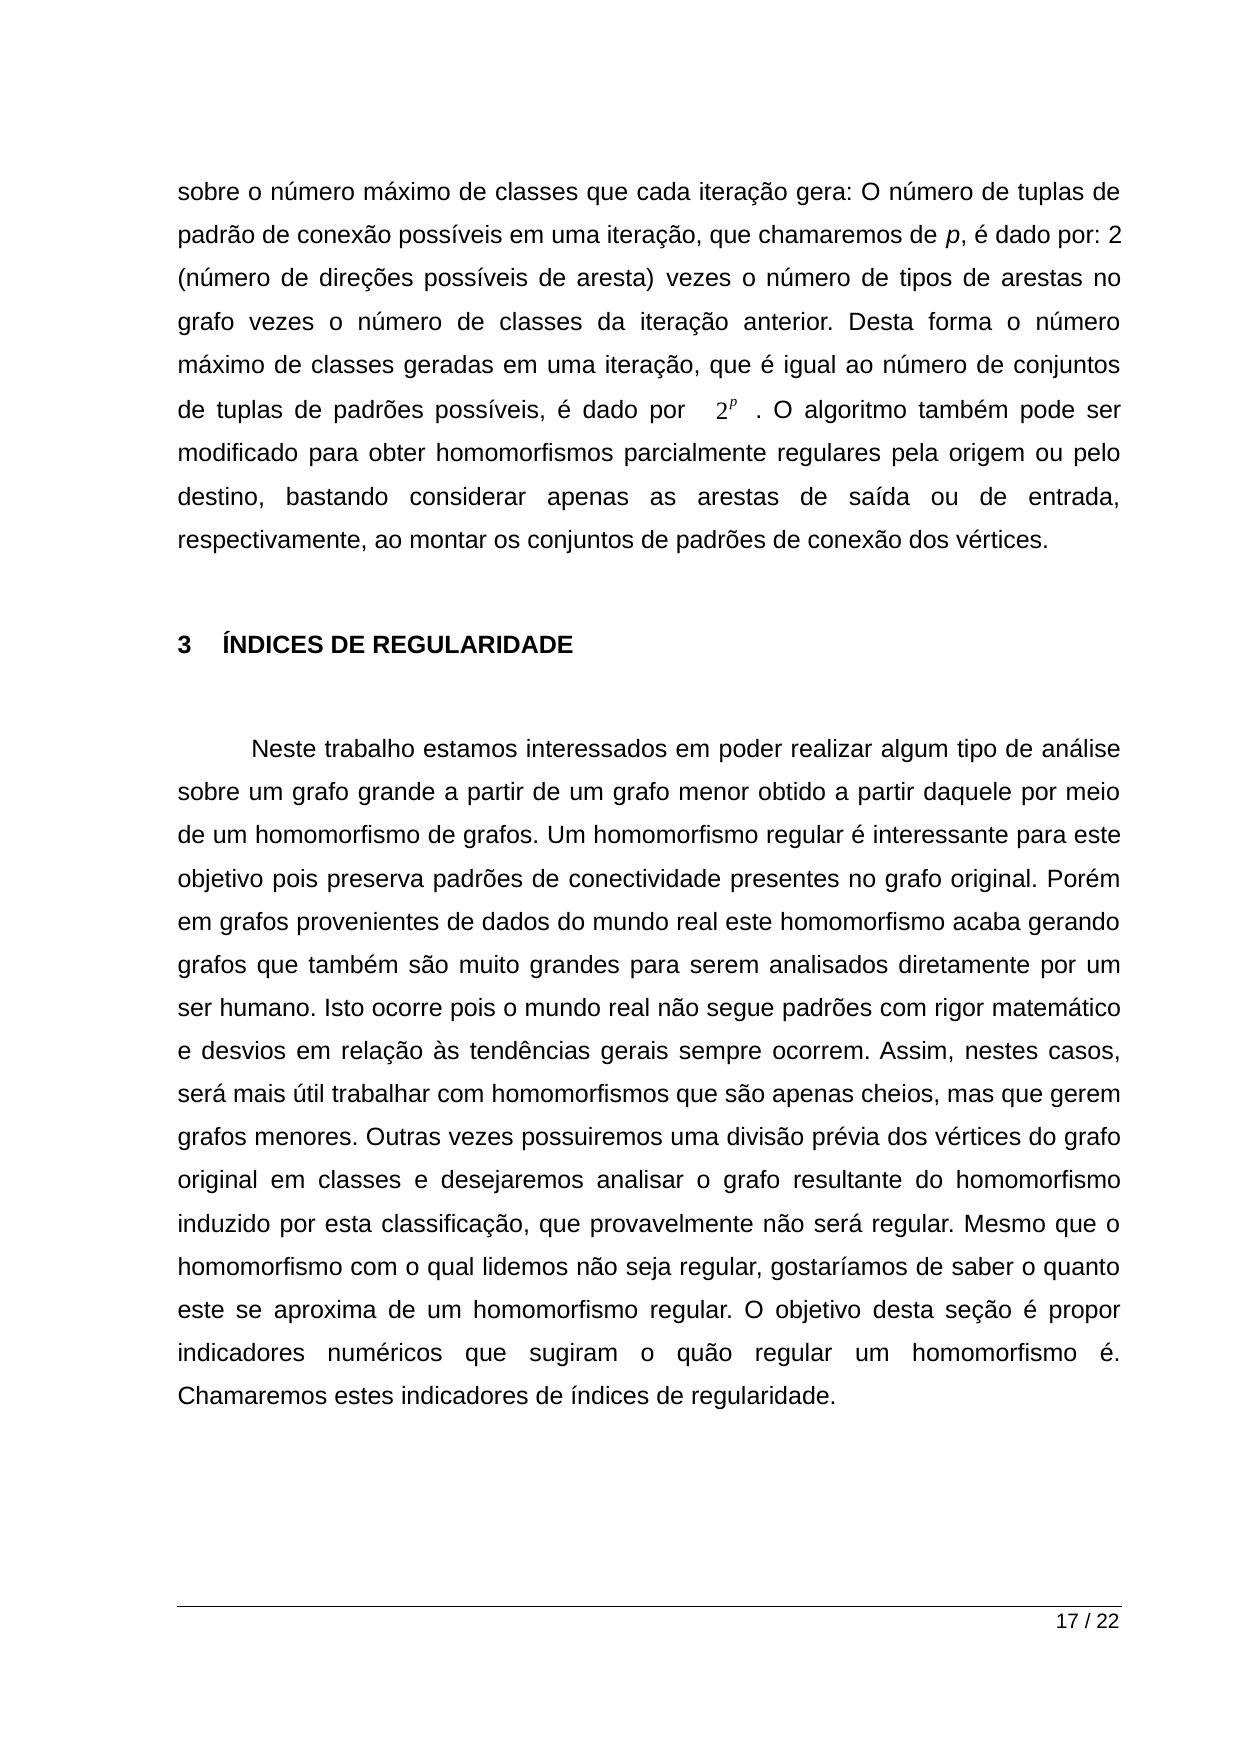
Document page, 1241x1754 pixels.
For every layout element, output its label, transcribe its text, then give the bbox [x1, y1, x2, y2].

text Neste trabalho estamos interessados em poder realizar algum tipo de análise sobre um grafo grande a partir de um grafo menor obtido a partir daquele por meio de um homomorfismo de grafos. Um homomorfismo regular é interessante para este objetivo pois preserva padrões de conectividade presentes no grafo original. Porém em grafos provenientes de dados do mundo real este homomorfismo acaba gerando grafos que também são muito grandes para serem analisados diretamente por um ser humano. Isto ocorre pois o mundo real não segue padrões com rigor matemático e desvios em relação às tendências gerais sempre ocorrem. Assim, nestes casos, será mais útil trabalhar com homomorfismos que são apenas cheios, mas que gerem grafos menores. Outras vezes possuiremos uma divisão prévia dos vértices do grafo original em classes e desejaremos analisar o grafo resultante do homomorfismo induzido por esta classificação, que provavelmente não será regular. Mesmo que o homomorfismo com o qual lidemos não seja regular, gostaríamos de saber o quanto este se aproxima de um homomorfismo regular. O objetivo desta seção é propor indicadores numéricos que sugiram o quão regular um homomorfismo é. Chamaremos estes indicadores de índices de regularidade. [177, 734, 1122, 1410]
text sobre o número máximo de classes que cada iteração gera: O número de tuplas de padrão de conexão possíveis em uma iteração, que chamaremos de p, é dado por: 2 (número de direções possíveis de aresta) vezes o número de tipos de arestas no grafo vezes o número de classes da iteração anterior. Desta forma o número máximo de classes geradas em uma iteração, que é igual ao número de conjuntos de tuplas de padrões possíveis, é dado por . O algoritmo também pode ser modificado para obter homomorfismos parcialmente regulares pela origem ou pelo destino, bastando considerar apenas as arestas de saída ou de entrada, respectivamente, ao montar os conjuntos de padrões de conexão dos vértices. [177, 177, 1122, 553]
subtitle Índices de regularidade [177, 630, 1122, 659]
